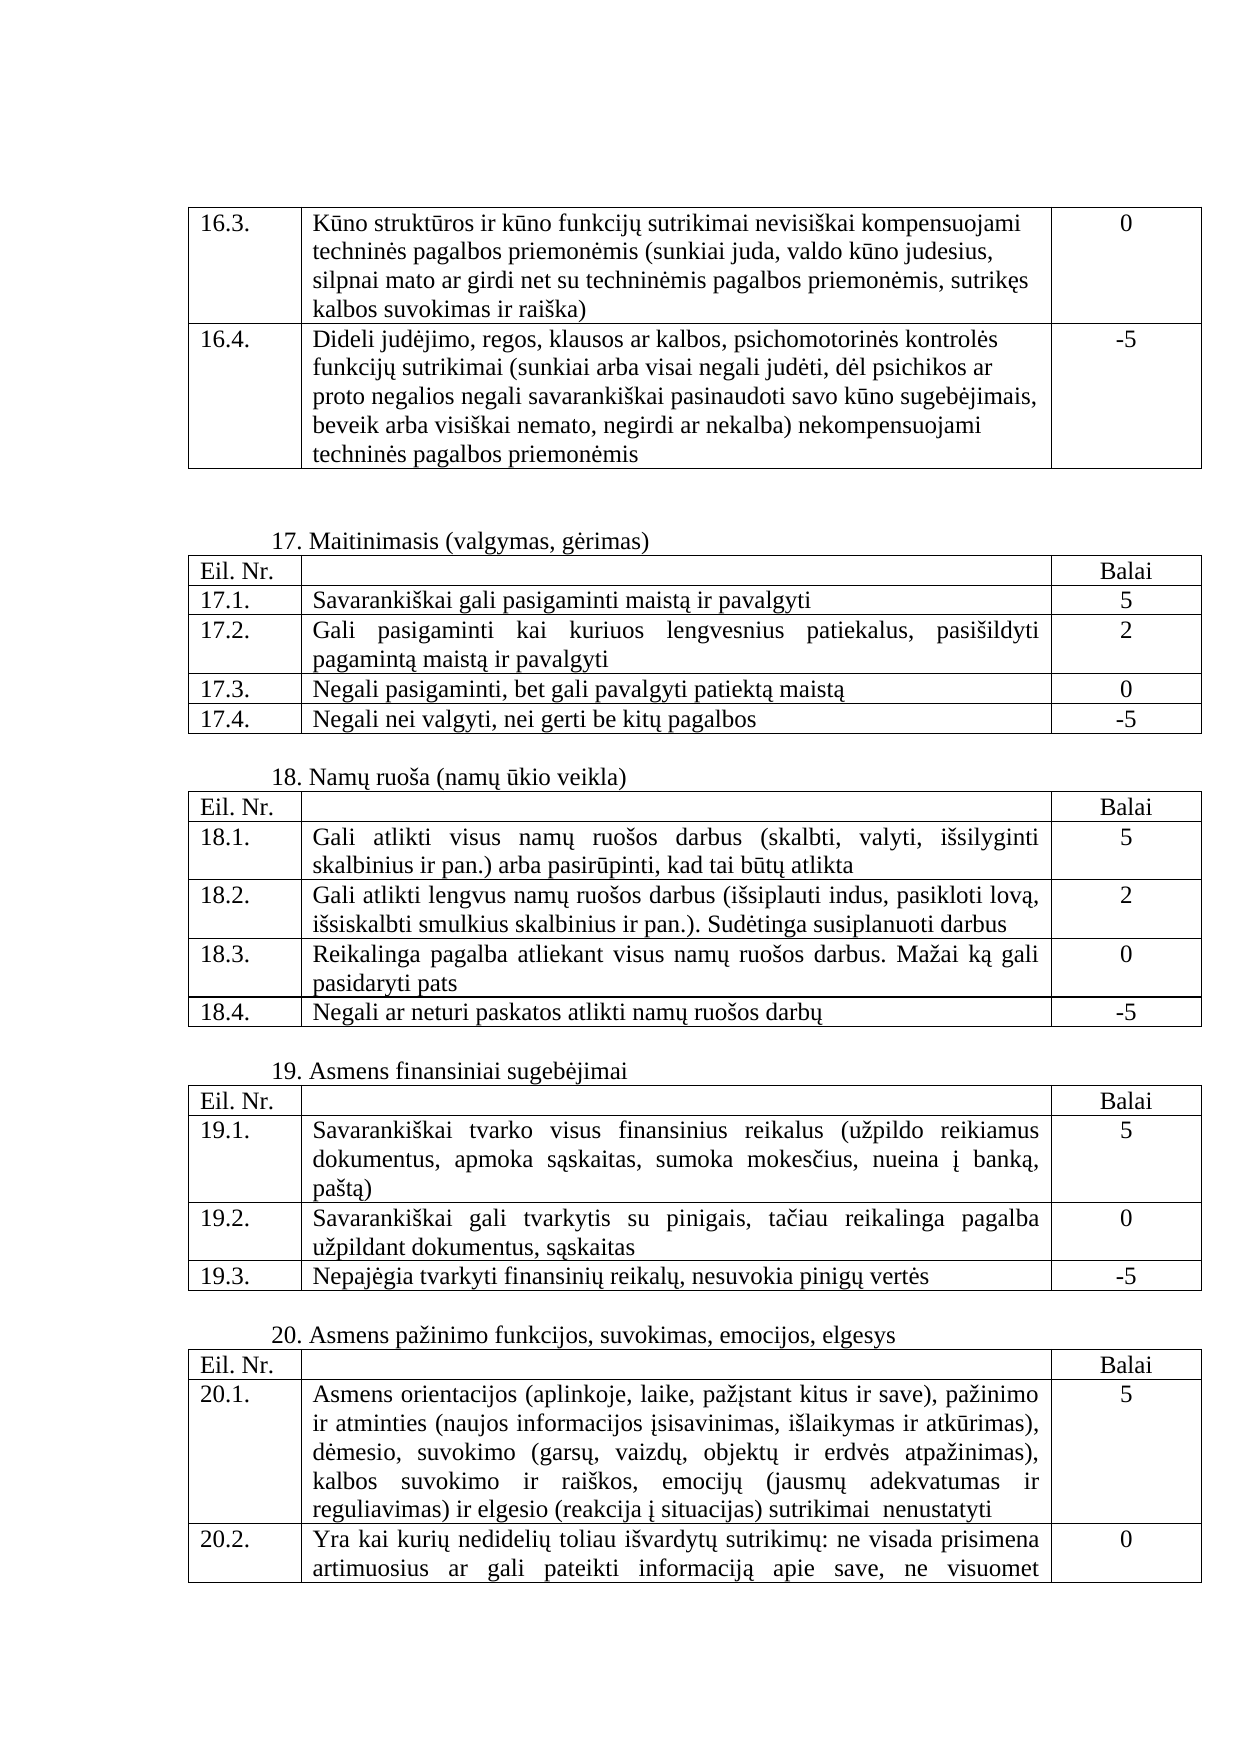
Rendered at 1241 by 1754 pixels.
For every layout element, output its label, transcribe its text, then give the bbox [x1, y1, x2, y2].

table_cell 0 [1052, 939, 1201, 996]
table_cell -5 [1052, 324, 1201, 467]
table_cell 0 [1052, 1203, 1201, 1260]
table_cell 5 [1052, 586, 1201, 614]
table_cell 19.3. [189, 1261, 301, 1290]
table_header Eil. Nr. [189, 1350, 301, 1378]
table_cell 16.3. [189, 208, 301, 323]
table_cell -5 [1052, 1261, 1201, 1290]
table_cell 2 [1052, 880, 1201, 938]
table_cell 18.4. [189, 998, 301, 1026]
text 18. Namų ruoša (namų ūkio veikla) [271, 762, 1181, 791]
table_cell 19.2. [189, 1203, 301, 1260]
table_cell 20.2. [189, 1524, 301, 1582]
table_cell 17.4. [189, 704, 301, 732]
table_cell 18.3. [189, 939, 301, 996]
table_cell Negali pasigaminti, bet gali pavalgyti patiektą maistą [302, 674, 1051, 703]
table_cell -5 [1052, 998, 1201, 1026]
table_header Eil. Nr. [189, 792, 301, 821]
table_cell Asmens orientacijos (aplinkoje, laike, pažįstant kitus ir save), pažinimo ir atminties (naujos informacijos įsisavinimas, išlaikymas ir atkūrimas), dėmesio, suvokimo (garsų, vaizdų, objektų ir erdvės atpažinimas), kalbos suvokimo ir raiškos, emocijų (jausmų adekvatumas ir reguliavimas) ir elgesio (reakcija į situacijas) sutrikimai nenustatyti [302, 1380, 1051, 1523]
table_cell 17.1. [189, 586, 301, 614]
table_header [302, 1086, 1051, 1114]
table_cell -5 [1052, 704, 1201, 732]
table_header Balai [1052, 1350, 1201, 1378]
table_cell 5 [1052, 822, 1201, 879]
table_cell 0 [1052, 674, 1201, 703]
table_cell Negali nei valgyti, nei gerti be kitų pagalbos [302, 704, 1051, 732]
table_header Balai [1052, 1086, 1201, 1114]
table_cell Savarankiškai gali pasigaminti maistą ir pavalgyti [302, 586, 1051, 614]
table_cell Reikalinga pagalba atliekant visus namų ruošos darbus. Mažai ką gali pasidaryti pats [302, 939, 1051, 996]
table_cell Gali atlikti lengvus namų ruošos darbus (išsiplauti indus, pasikloti lovą, išsiskalbti smulkius skalbinius ir pan.). Sudėtinga susiplanuoti darbus [302, 880, 1051, 938]
table_cell Savarankiškai gali tvarkytis su pinigais, tačiau reikalinga pagalba užpildant dokumentus, sąskaitas [302, 1203, 1051, 1260]
table_cell Yra kai kurių nedidelių toliau išvardytų sutrikimų: ne visada prisimena artimuosius ar gali pateikti informaciją apie save, ne visuomet [302, 1524, 1051, 1582]
table_cell 19.1. [189, 1116, 301, 1202]
table_cell 17.2. [189, 615, 301, 673]
table_cell 16.4. [189, 324, 301, 467]
table_cell 0 [1052, 1524, 1201, 1582]
table_header [302, 556, 1051, 584]
table_cell Savarankiškai tvarko visus finansinius reikalus (užpildo reikiamus dokumentus, apmoka sąskaitas, sumoka mokesčius, nueina į banką, paštą) [302, 1116, 1051, 1202]
table_cell 0 [1052, 208, 1201, 323]
table_cell 5 [1052, 1380, 1201, 1523]
table_header Eil. Nr. [189, 556, 301, 584]
table_cell Dideli judėjimo, regos, klausos ar kalbos, psichomotorinės kontrolės funkcijų sutrikimai (sunkiai arba visai negali judėti, dėl psichikos ar proto negalios negali savarankiškai pasinaudoti savo kūno sugebėjimais, beveik arba visiškai nemato, negirdi ar nekalba) nekompensuojami techninės pagalbos priemonėmis [302, 324, 1051, 467]
table_header Eil. Nr. [189, 1086, 301, 1114]
table_header [302, 792, 1051, 821]
table_cell 18.2. [189, 880, 301, 938]
table_header [302, 1350, 1051, 1378]
table_cell 2 [1052, 615, 1201, 673]
table_cell 18.1. [189, 822, 301, 879]
table_cell 20.1. [189, 1380, 301, 1523]
table_header Balai [1052, 556, 1201, 584]
table_cell Nepajėgia tvarkyti finansinių reikalų, nesuvokia pinigų vertės [302, 1261, 1051, 1290]
table_cell Negali ar neturi paskatos atlikti namų ruošos darbų [302, 998, 1051, 1026]
table_cell Gali atlikti visus namų ruošos darbus (skalbti, valyti, išsilyginti skalbinius ir pan.) arba pasirūpinti, kad tai būtų atlikta [302, 822, 1051, 879]
text 17. Maitinimasis (valgymas, gėrimas) [271, 526, 1181, 555]
table_cell Gali pasigaminti kai kuriuos lengvesnius patiekalus, pasišildyti pagamintą maistą ir pavalgyti [302, 615, 1051, 673]
text 19. Asmens finansiniai sugebėjimai [271, 1056, 1181, 1085]
text 20. Asmens pažinimo funkcijos, suvokimas, emocijos, elgesys [271, 1320, 1181, 1349]
table_header Balai [1052, 792, 1201, 821]
table_cell 5 [1052, 1116, 1201, 1202]
table_cell 17.3. [189, 674, 301, 703]
table_cell Kūno struktūros ir kūno funkcijų sutrikimai nevisiškai kompensuojami techninės pagalbos priemonėmis (sunkiai juda, valdo kūno judesius, silpnai mato ar girdi net su techninėmis pagalbos priemonėmis, sutrikęs kalbos suvokimas ir raiška) [302, 208, 1051, 323]
